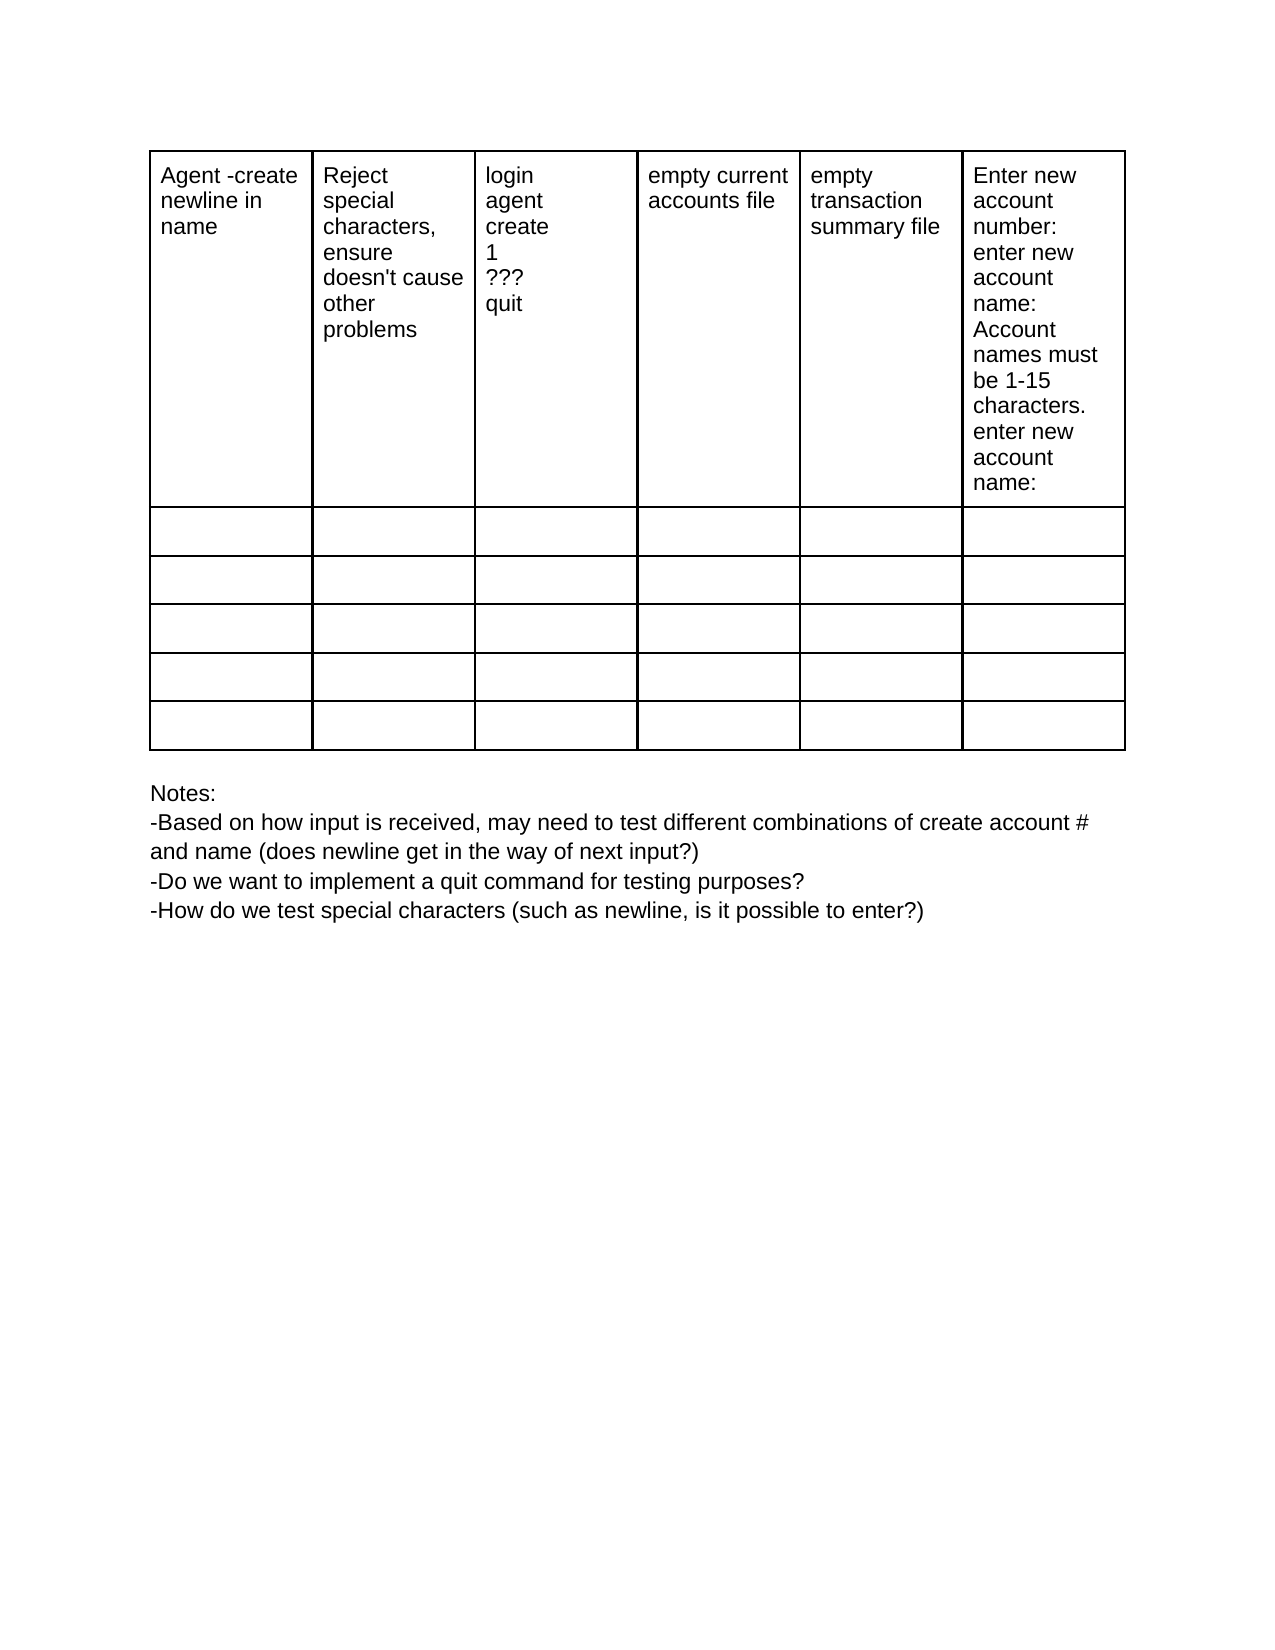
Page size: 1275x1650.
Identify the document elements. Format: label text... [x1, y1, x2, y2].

table_cell [801, 557, 961, 603]
table_cell [476, 702, 636, 749]
table_cell [639, 654, 799, 700]
table_cell [151, 557, 311, 603]
table_cell [801, 605, 961, 652]
table_cell Reject special characters, ensure doesn't cause other problems [314, 152, 474, 506]
text -How do we test special characters (such as newline, is it possible to enter?) [150, 898, 1125, 923]
table_cell Enter new account number: enter new account name: Account names must be 1-15 characters. enter new account name: [964, 152, 1124, 506]
table_cell empty current accounts file [639, 152, 799, 506]
table_cell empty transaction summary file [801, 152, 961, 506]
table_cell [639, 508, 799, 554]
table_cell Agent -create newline in name [151, 152, 311, 506]
text Notes: [150, 780, 1125, 806]
table_cell [151, 508, 311, 554]
table_cell [151, 654, 311, 700]
table_cell [964, 702, 1124, 749]
table_cell [151, 702, 311, 749]
table_cell login agent create 1 ??? quit [476, 152, 636, 506]
table_cell [801, 654, 961, 700]
table_cell [314, 654, 474, 700]
table_cell [964, 557, 1124, 603]
text -Do we want to implement a quit command for testing purposes? [150, 868, 1125, 894]
table_cell [476, 654, 636, 700]
table_cell [801, 508, 961, 554]
table_cell [314, 702, 474, 749]
table_cell [476, 508, 636, 554]
table_cell [151, 605, 311, 652]
table_cell [639, 605, 799, 652]
table_cell [964, 654, 1124, 700]
table_cell [964, 605, 1124, 652]
table_cell [476, 557, 636, 603]
table_cell [639, 557, 799, 603]
table_cell [314, 605, 474, 652]
table_cell [964, 508, 1124, 554]
table_cell [314, 557, 474, 603]
table_cell [801, 702, 961, 749]
text -Based on how input is received, may need to test different combinations of create account # and name (does newline get in the way of next input?) [150, 809, 1125, 864]
table_cell [639, 702, 799, 749]
table_cell [314, 508, 474, 554]
table_cell [476, 605, 636, 652]
